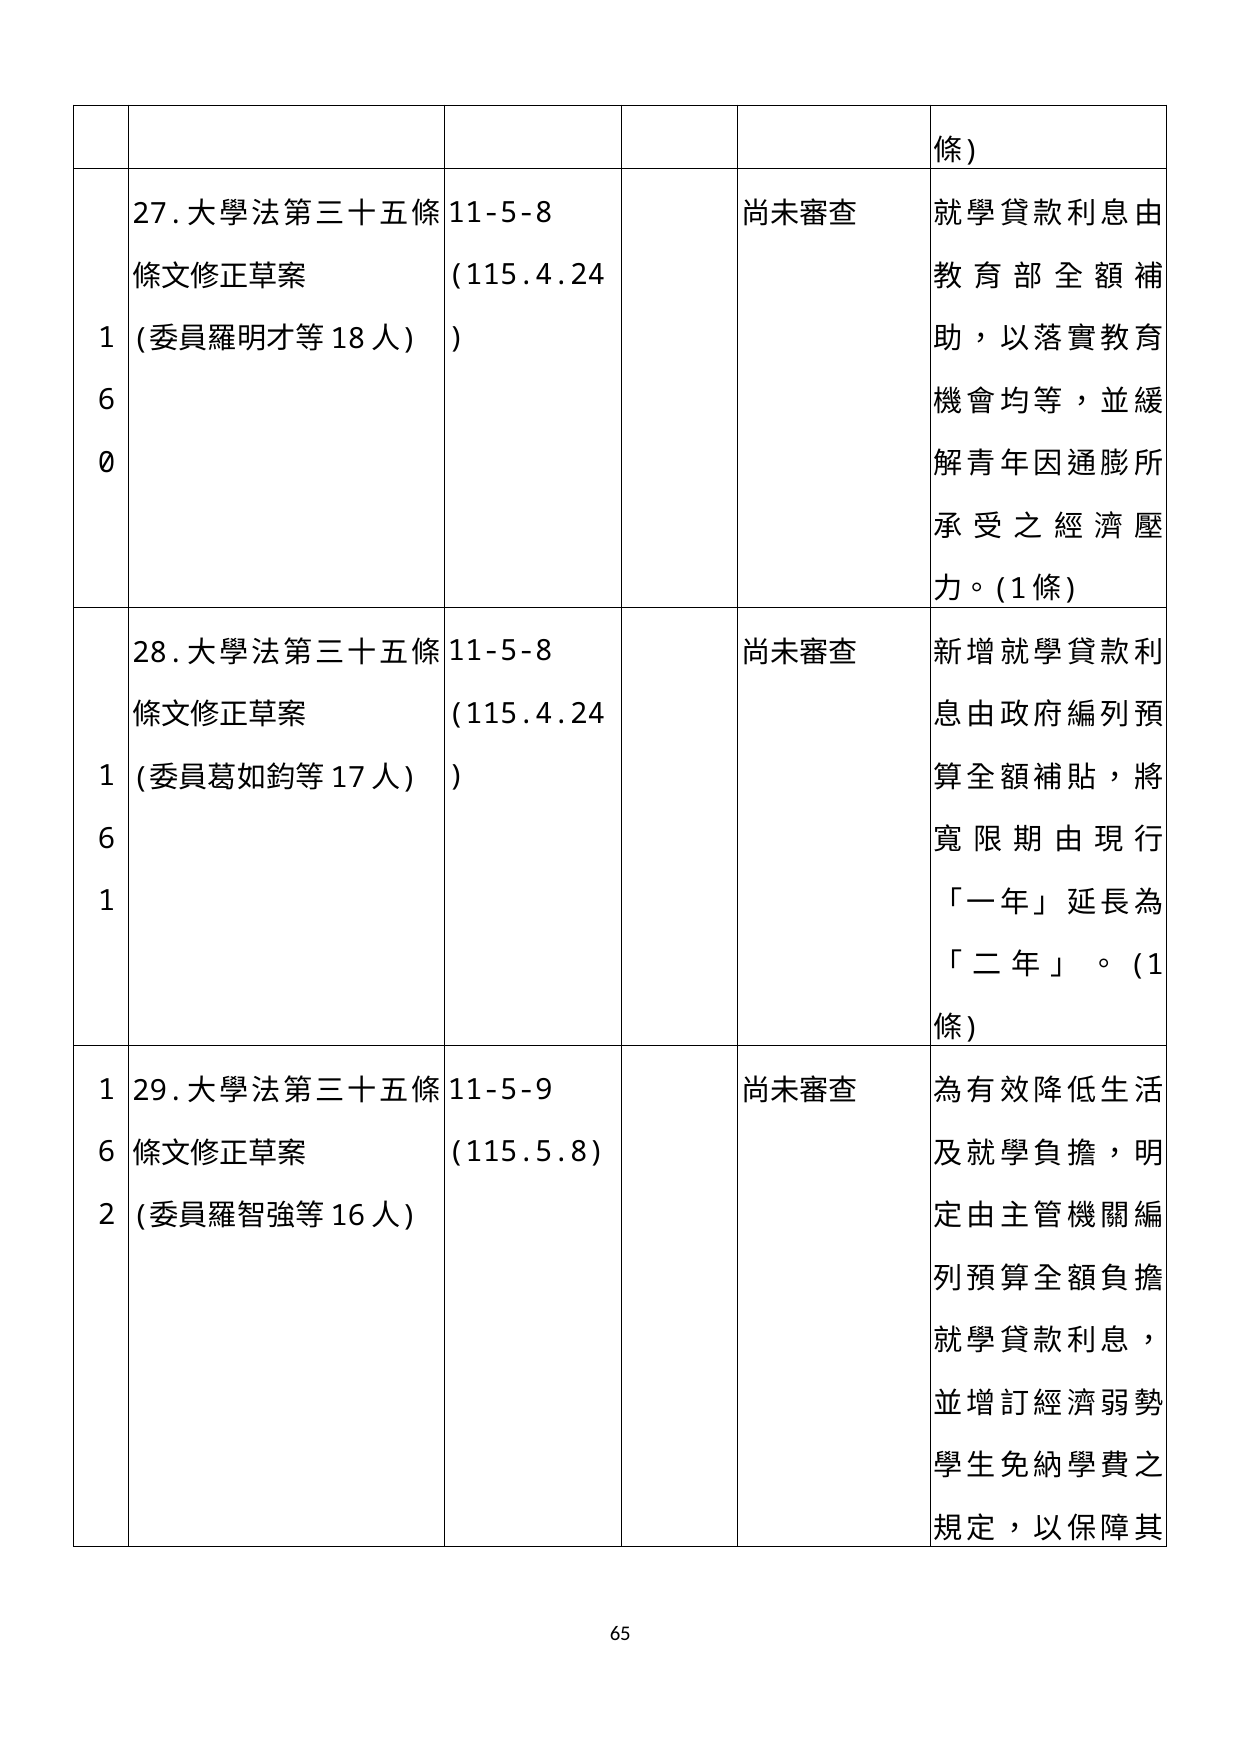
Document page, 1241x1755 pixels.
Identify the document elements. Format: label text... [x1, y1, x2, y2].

table_cell 11-5-8 (115.4.24) [445, 608, 621, 1045]
table_cell [622, 1046, 737, 1546]
table_cell 就學貸款利息由教育部全額補助，以落實教育機會均等，並緩解青年因通膨所承受之經濟壓力。(1條) [931, 169, 1166, 607]
table_cell [74, 169, 128, 607]
table_cell 27.大學法第三十五條條文修正草案 (委員羅明才等18人) [129, 169, 444, 607]
table_cell 尚未審查 [738, 608, 930, 1045]
table_cell [74, 608, 128, 1045]
table_cell [74, 106, 128, 168]
table_cell 條) [931, 106, 1166, 168]
table_cell [74, 1046, 128, 1546]
table_cell [622, 608, 737, 1045]
table_cell 尚未審查 [738, 1046, 930, 1546]
table_cell [622, 169, 737, 607]
table_cell 新增就學貸款利息由政府編列預算全額補貼，將寬限期由現行「一年」延長為「二年」。(1條) [931, 608, 1166, 1045]
table_cell [445, 106, 621, 168]
table_cell 11-5-9 (115.5.8) [445, 1046, 621, 1546]
table_cell 28.大學法第三十五條條文修正草案 (委員葛如鈞等17人) [129, 608, 444, 1045]
table_cell 11-5-8 (115.4.24) [445, 169, 621, 607]
table_cell [622, 106, 737, 168]
table_cell 29.大學法第三十五條條文修正草案 (委員羅智強等16人) [129, 1046, 444, 1546]
table_cell 為有效降低生活及就學負擔，明定由主管機關編列預算全額負擔就學貸款利息，並增訂經濟弱勢學生免納學費之規定，以保障其 [931, 1046, 1166, 1546]
table_cell 尚未審查 [738, 169, 930, 607]
table_cell [129, 106, 444, 168]
table_cell [738, 106, 930, 168]
